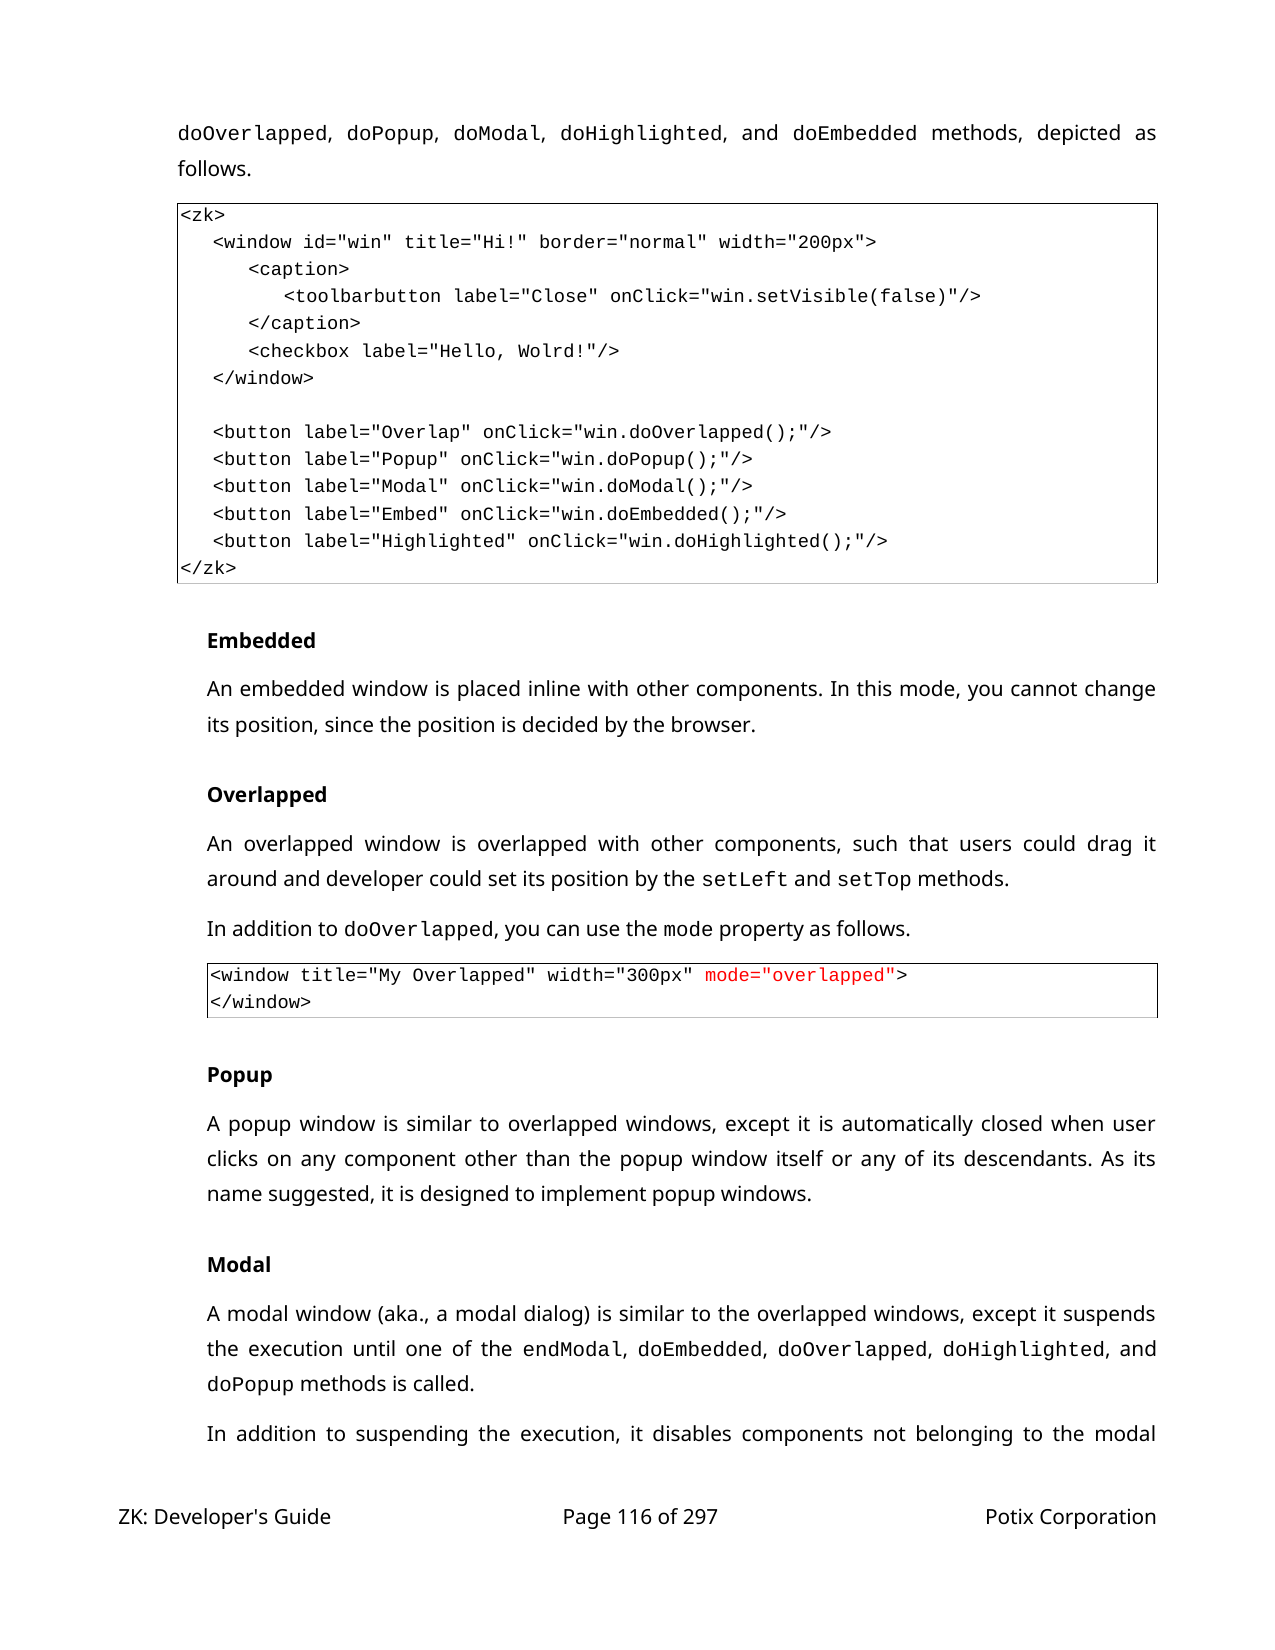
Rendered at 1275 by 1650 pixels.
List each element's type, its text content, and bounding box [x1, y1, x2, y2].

text An overlapped window is overlapped with other components, such that users could drag it around and developer could set its position by the setLeft and setTop methods. [207, 829, 1157, 893]
text <checkbox label="Hello, Wolrd!"/> [178, 338, 1157, 363]
text <toolbarbutton label="Close" onClick="win.setVisible(false)"/> [178, 284, 1157, 308]
subtitle Overlapped [207, 781, 1157, 809]
text doOverlapped, doPopup, doModal, doHighlighted, and doEmbedded methods, depicted as follows. [177, 118, 1157, 182]
text <caption> [178, 257, 1157, 281]
text <button label="Embed" onClick="win.doEmbedded();"/> [178, 502, 1157, 526]
text </window> [208, 990, 1157, 1017]
text <button label="Overlap" onClick="win.doOverlapped();"/> [178, 420, 1157, 444]
text </window> [178, 366, 1157, 390]
text In addition to doOverlapped, you can use the mode property as follows. [207, 914, 1157, 942]
subtitle Popup [207, 1060, 1157, 1088]
text A popup window is similar to overlapped windows, except it is automatically closed when user clicks on any component other than the popup window itself or any of its descendants. As its name suggested, it is designed to implement popup windows. [207, 1109, 1157, 1207]
text <button label="Popup" onClick="win.doPopup();"/> [178, 447, 1157, 471]
text <window title="My Overlapped" width="300px" mode="overlapped"> [208, 964, 1157, 987]
text <button label="Highlighted" onClick="win.doHighlighted();"/> [178, 529, 1157, 553]
text <zk> [178, 204, 1157, 227]
text <window id="win" title="Hi!" border="normal" width="200px"> [178, 230, 1157, 254]
text <button label="Modal" onClick="win.doModal();"/> [178, 474, 1157, 499]
text </zk> [178, 556, 1157, 583]
text A modal window (aka., a modal dialog) is similar to the overlapped windows, except it suspends the execution until one of the endModal, doEmbedded, doOverlapped, doHighlighted, and doPopup methods is called. [207, 1299, 1157, 1398]
text In addition to suspending the execution, it disables components not belonging to the modal [207, 1419, 1157, 1447]
subtitle Modal [207, 1250, 1157, 1278]
text </caption> [178, 311, 1157, 336]
text An embedded window is placed inline with other components. In this mode, you cannot change its position, since the position is decided by the browser. [207, 674, 1157, 738]
subtitle Embedded [207, 626, 1157, 654]
